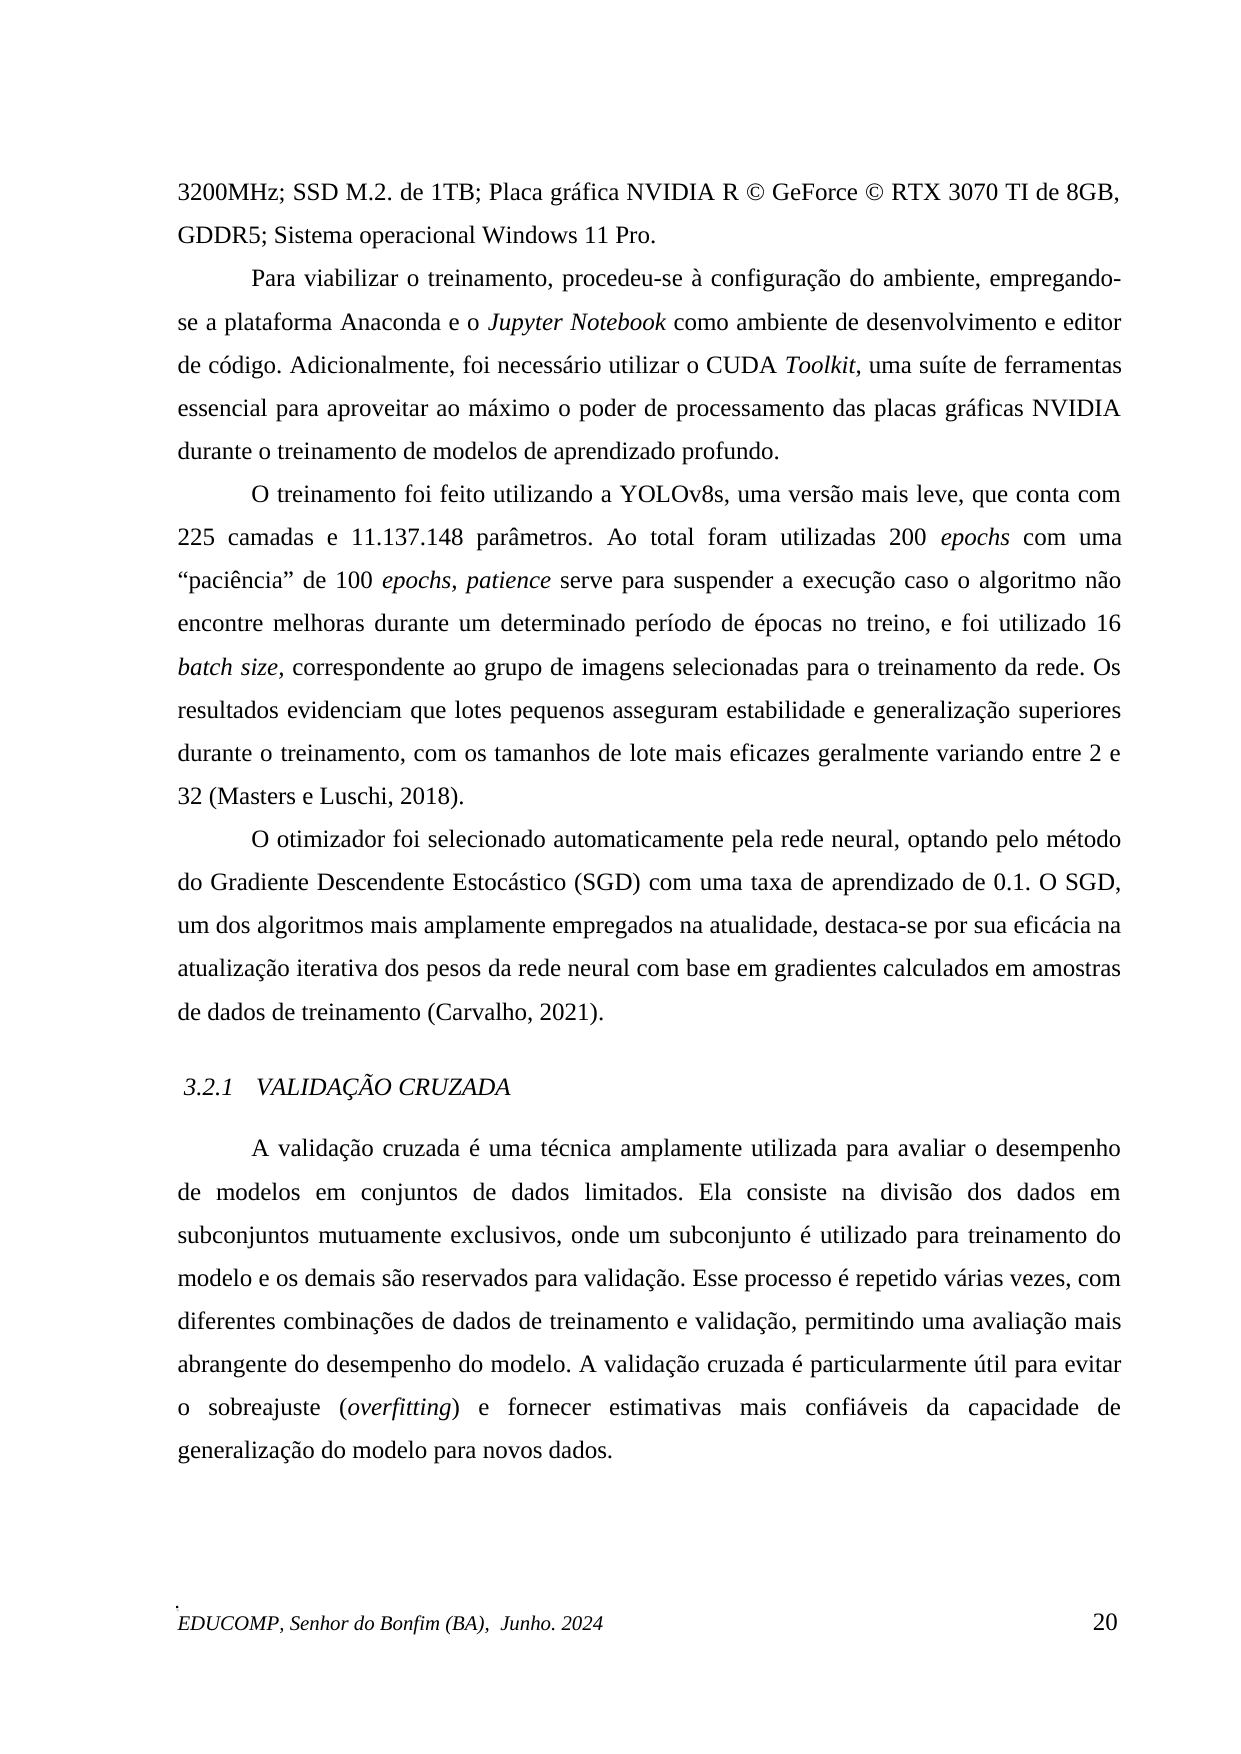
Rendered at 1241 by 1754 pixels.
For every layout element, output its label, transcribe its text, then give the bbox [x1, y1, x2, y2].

text A validação cruzada é uma técnica amplamente utilizada para avaliar o desempenho de modelos em conjuntos de dados limitados. Ela consiste na divisão dos dados em subconjuntos mutuamente exclusivos, onde um subconjunto é utilizado para treinamento do modelo e os demais são reservados para validação. Esse processo é repetido várias vezes, com diferentes combinações de dados de treinamento e validação, permitindo uma avaliação mais abrangente do desempenho do modelo. A validação cruzada é particularmente útil para evitar o sobreajuste (overfitting) e fornecer estimativas mais confiáveis da capacidade de generalização do modelo para novos dados. [177, 1133, 1122, 1464]
text O otimizador foi selecionado automaticamente pela rede neural, optando pelo método do Gradiente Descendente Estocástico (SGD) com uma taxa de aprendizado de 0.1. O SGD, um dos algoritmos mais amplamente empregados na atualidade, destaca-se por sua eficácia na atualização iterativa dos pesos da rede neural com base em gradientes calculados em amostras de dados de treinamento (Carvalho, 2021). [177, 824, 1122, 1025]
subtitle VALIDAÇÃO CRUZADA [177, 1072, 1122, 1101]
text 3200MHz; SSD M.2. de 1TB; Placa gráfica NVIDIA R © GeForce © RTX 3070 TI de 8GB, GDDR5; Sistema operacional Windows 11 Pro. [177, 177, 1122, 249]
text O treinamento foi feito utilizando a YOLOv8s, uma versão mais leve, que conta com 225 camadas e 11.137.148 parâmetros. Ao total foram utilizadas 200 epochs com uma “paciência” de 100 epochs, patience serve para suspender a execução caso o algoritmo não encontre melhoras durante um determinado período de épocas no treino, e foi utilizado 16 batch size, correspondente ao grupo de imagens selecionadas para o treinamento da rede. Os resultados evidenciam que lotes pequenos asseguram estabilidade e generalização superiores durante o treinamento, com os tamanhos de lote mais eficazes geralmente variando entre 2 e 32 (Masters e Luschi, 2018). [177, 479, 1122, 810]
text Para viabilizar o treinamento, procedeu-se à configuração do ambiente, empregando-se a plataforma Anaconda e o Jupyter Notebook como ambiente de desenvolvimento e editor de código. Adicionalmente, foi necessário utilizar o CUDA Toolkit, uma suíte de ferramentas essencial para aproveitar ao máximo o poder de processamento das placas gráficas NVIDIA durante o treinamento de modelos de aprendizado profundo. [177, 263, 1122, 465]
